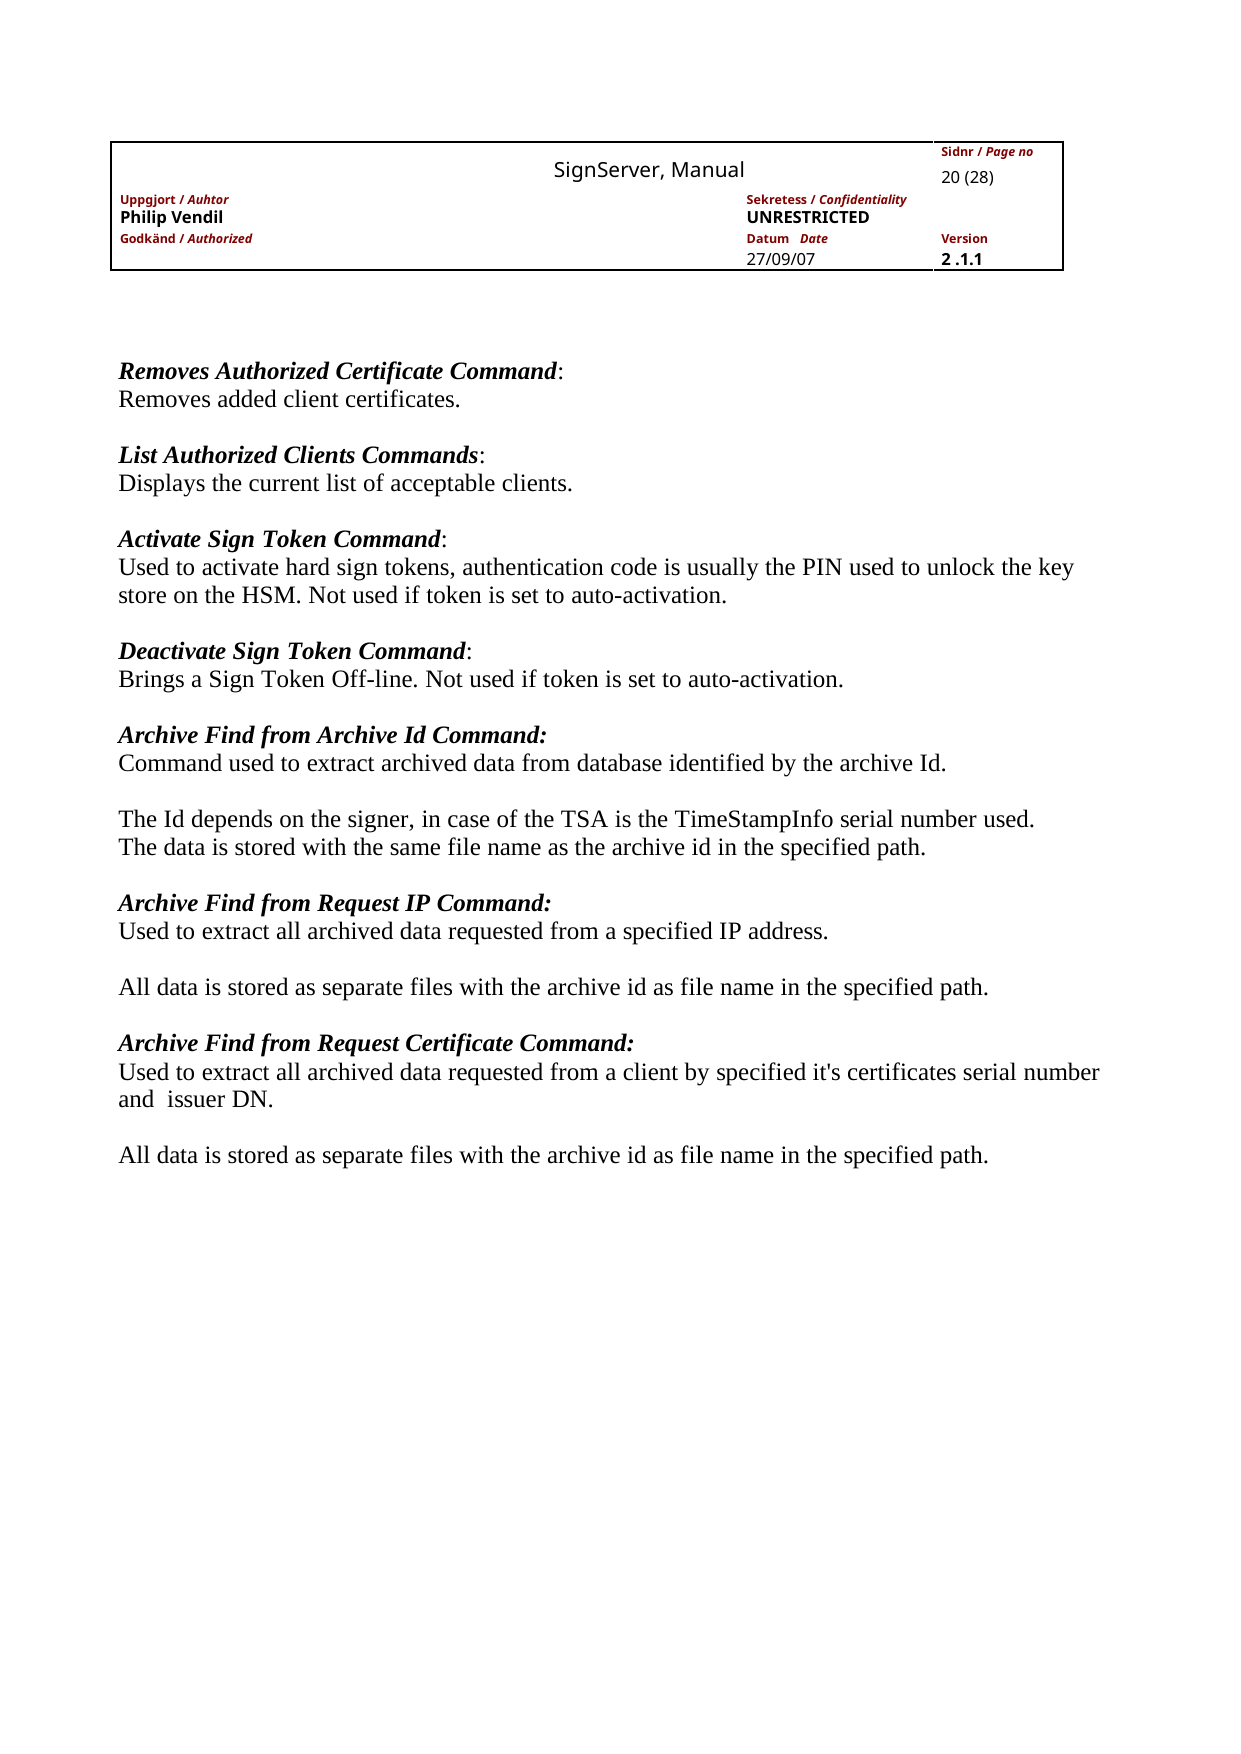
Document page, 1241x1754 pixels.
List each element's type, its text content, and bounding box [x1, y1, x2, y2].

text All data is stored as separate files with the archive id as file name in the specified path. [118, 973, 1122, 1001]
text Used to activate hard sign tokens, authentication code is usually the PIN used to unlock the key store on the HSM. Not used if token is set to auto-activation. [118, 553, 1122, 609]
text Used to extract all archived data requested from a specified IP address. [118, 917, 1122, 945]
text The data is stored with the same file name as the archive id in the specified path. [118, 833, 1122, 861]
text List Authorized Clients Commands: [118, 441, 1122, 469]
text Command used to extract archived data from database identified by the archive Id. [118, 749, 1122, 777]
text Archive Find from Request Certificate Command: [118, 1029, 1122, 1057]
text All data is stored as separate files with the archive id as file name in the specified path. [118, 1141, 1122, 1169]
text Archive Find from Archive Id Command: [118, 721, 1122, 749]
text The Id depends on the signer, in case of the TSA is the TimeStampInfo serial number used. [118, 805, 1122, 833]
text Brings a Sign Token Off-line. Not used if token is set to auto-activation. [118, 665, 1122, 693]
text Removes Authorized Certificate Command: [118, 357, 1122, 385]
text Removes added client certificates. [118, 385, 1122, 413]
text Activate Sign Token Command: [118, 525, 1122, 553]
text Used to extract all archived data requested from a client by specified it's certificates serial number and issuer DN. [118, 1057, 1122, 1113]
text Displays the current list of acceptable clients. [118, 469, 1122, 497]
text Deactivate Sign Token Command: [118, 637, 1122, 665]
text Archive Find from Request IP Command: [118, 889, 1122, 917]
